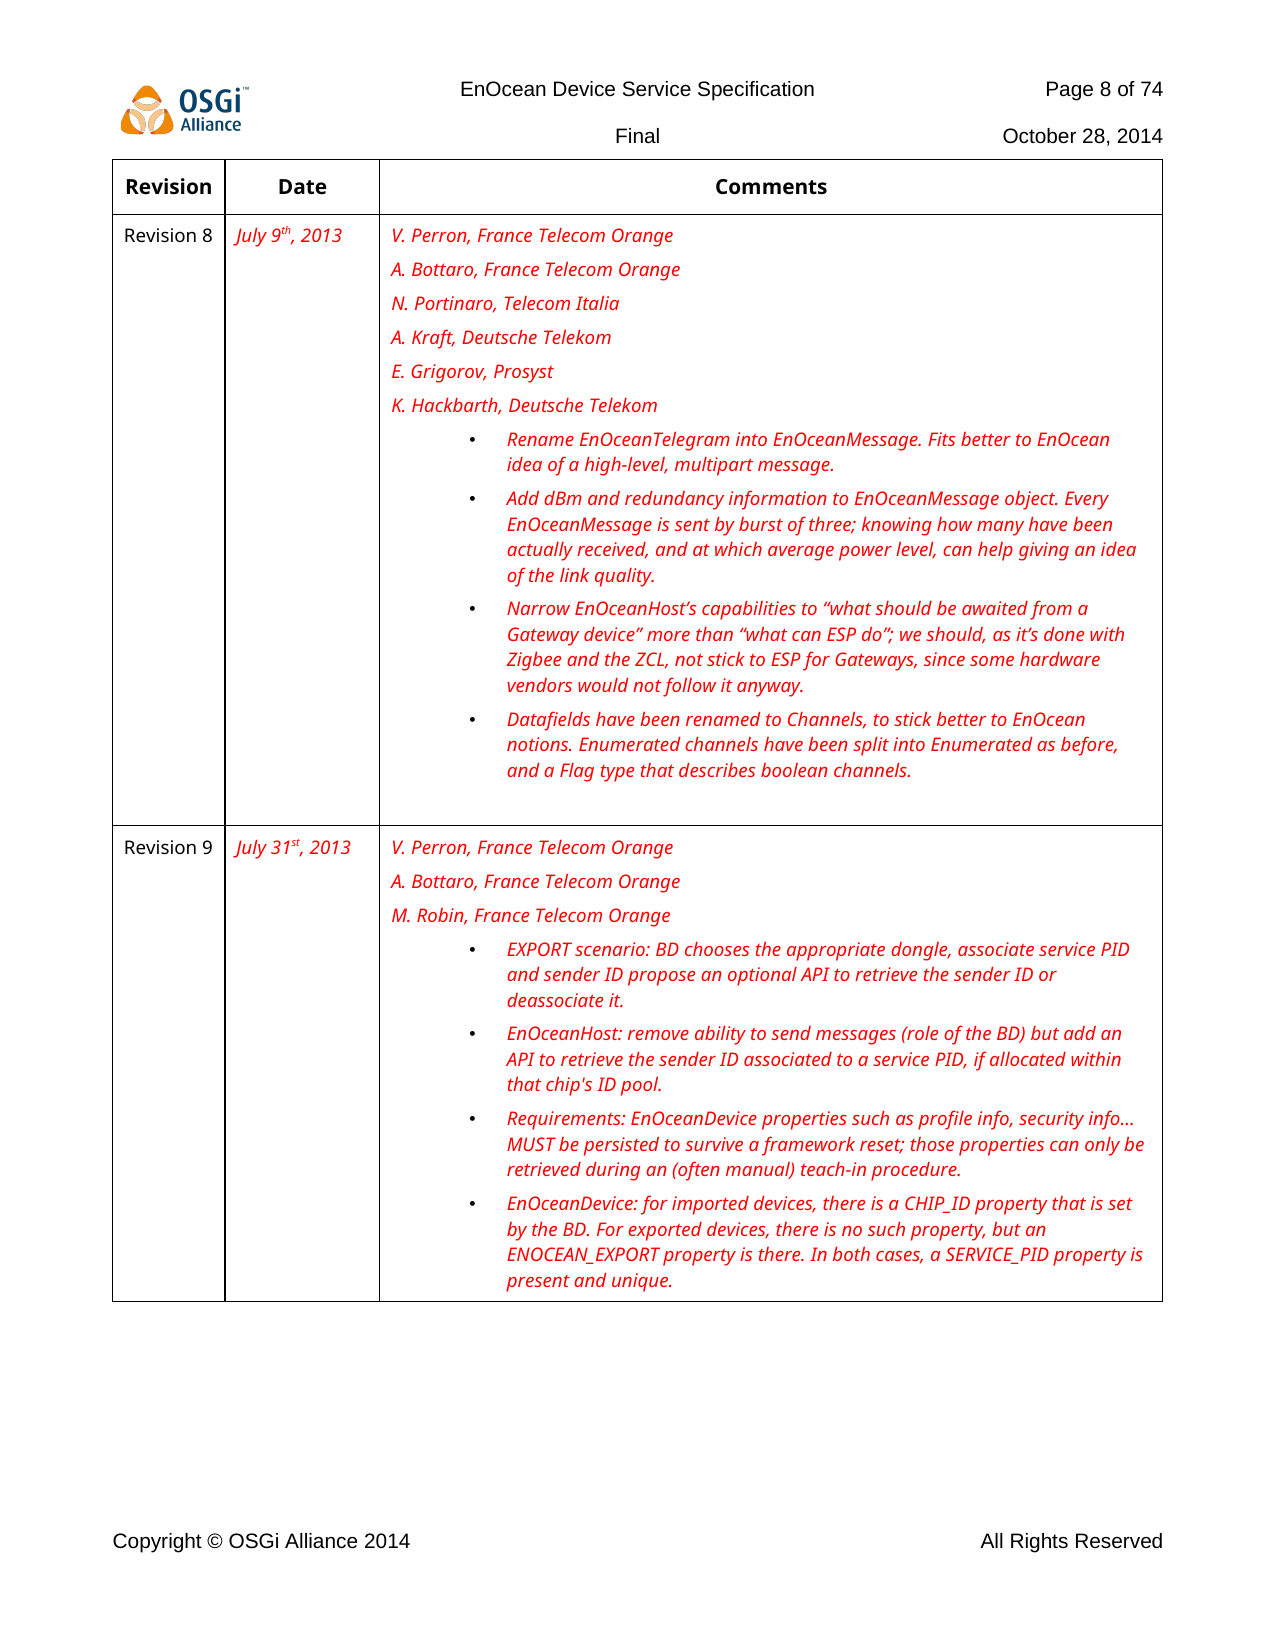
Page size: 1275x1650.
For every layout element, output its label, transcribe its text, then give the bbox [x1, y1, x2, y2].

table_header Date [226, 160, 379, 213]
picture [113, 78, 257, 142]
table_cell Revision 8 [113, 215, 224, 825]
table_header Revision [113, 160, 224, 213]
table_cell Revision 9 [113, 826, 224, 1301]
table_cell July 9th, 2013 [226, 215, 379, 825]
table_cell July 31st, 2013 [226, 826, 379, 1301]
table_cell V. Perron, France Telecom Orange A. Bottaro, France Telecom Orange N. Portinaro, Telecom Italia A. Kraft, Deutsche Telekom E. Grigorov, Prosyst K. Hackbarth, Deutsche Telekom Rename EnOceanTelegram into EnOceanMessage. Fits better to EnOcean idea of a high-level, multipart message. Add dBm and redundancy information to EnOceanMessage object. Every EnOceanMessage is sent by burst of three; knowing how many have been actually received, and at which average power level, can help giving an idea of the link quality. Narrow EnOceanHost’s capabilities to “what should be awaited from a Gateway device” more than “what can ESP do”; we should, as it’s done with Zigbee and the ZCL, not stick to ESP for Gateways, since some hardware vendors would not follow it anyway. Datafields have been renamed to Channels, to stick better to EnOcean notions. Enumerated channels have been split into Enumerated as before, and a Flag type that describes boolean channels. [380, 215, 1162, 825]
table_header Comments [380, 160, 1162, 213]
table_cell V. Perron, France Telecom Orange A. Bottaro, France Telecom Orange M. Robin, France Telecom Orange EXPORT scenario: BD chooses the appropriate dongle, associate service PID and sender ID propose an optional API to retrieve the sender ID or deassociate it. EnOceanHost: remove ability to send messages (role of the BD) but add an API to retrieve the sender ID associated to a service PID, if allocated within that chip's ID pool. Requirements: EnOceanDevice properties such as profile info, security info... MUST be persisted to survive a framework reset; those properties can only be retrieved during an (often manual) teach-in procedure. EnOceanDevice: for imported devices, there is a CHIP_ID property that is set by the BD. For exported devices, there is no such property, but an ENOCEAN_EXPORT property is there. In both cases, a SERVICE_PID property is present and unique. [380, 826, 1162, 1301]
